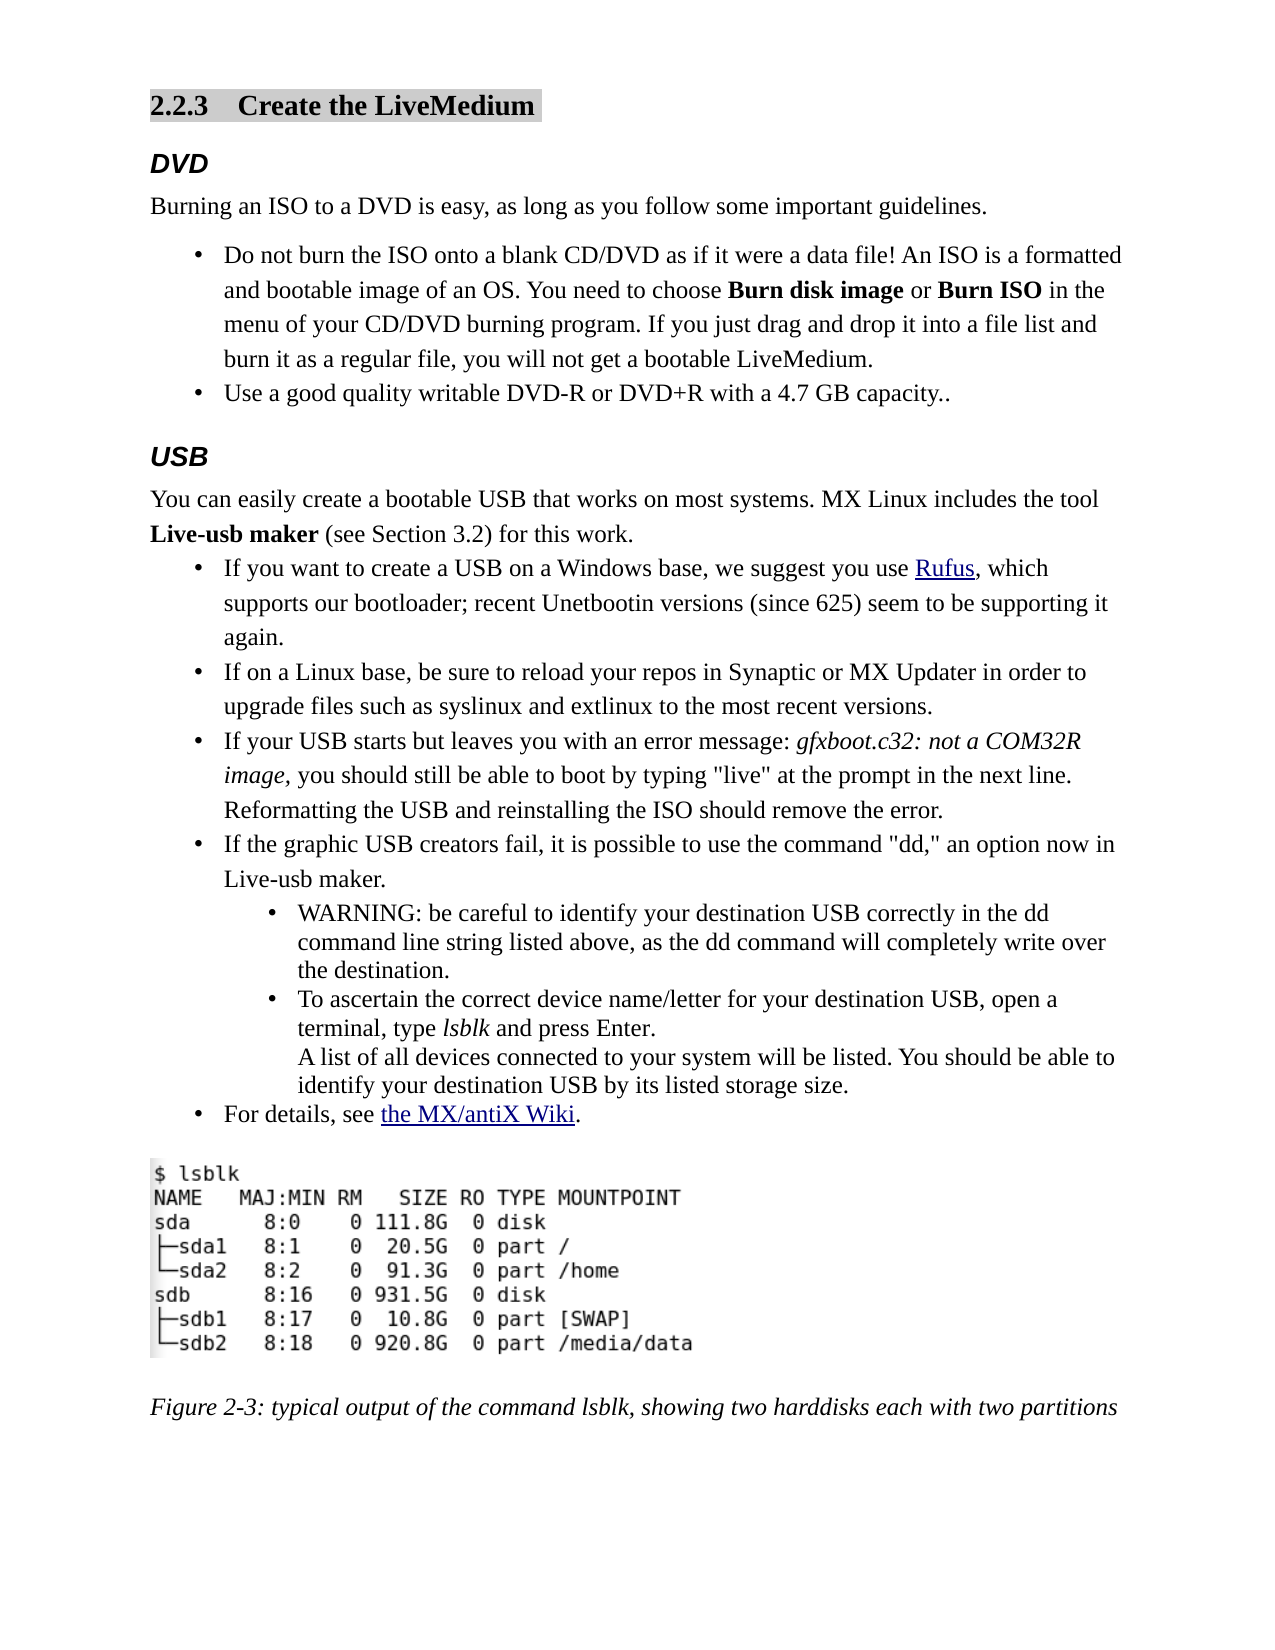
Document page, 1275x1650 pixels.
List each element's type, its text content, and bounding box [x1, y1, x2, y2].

text Figure 2-3: typical output of the command lsblk, showing two harddisks each with two partitions [150, 1392, 1125, 1420]
list If you want to create a USB on a Windows base, we suggest you use Rufus, which supports our bootloader; recent Unetbootin versions (since 625) seem to be supporting it again. [194, 553, 1125, 651]
subtitle USB [150, 440, 1125, 472]
text You can easily create a bootable USB that works on most systems. MX Linux includes the tool Live-usb maker (see Section 3.2) for this work. [150, 484, 1125, 548]
list WARNING: be careful to identify your destination USB correctly in the dd command line string listed above, as the dd command will completely write over the destination. [268, 898, 1125, 984]
list If the graphic USB creators fail, it is possible to use the command "dd," an option now in Live-usb maker. [194, 829, 1125, 892]
list Do not burn the ISO onto a blank CD/DVD as if it were a data file! An ISO is a formatted and bootable image of an OS. You need to choose Burn disk image or Burn ISO in the menu of your CD/DVD burning program. If you just drag and drop it into a file list and burn it as a regular file, you will not get a bootable LiveMedium. [194, 241, 1125, 373]
list If on a Linux base, be sure to reload your repos in Synaptic or MX Updater in order to upgrade files such as syslinux and extlinux to the most recent versions. [194, 657, 1125, 720]
subtitle 2.2.3 Create the LiveMedium [150, 88, 1125, 122]
text Burning an ISO to a DVD is easy, as long as you follow some important guidelines. [150, 191, 1125, 220]
subtitle DVD [150, 147, 1125, 179]
list If your USB starts but leaves you with an error message: gfxboot.c32: not a COM32R image, you should still be able to boot by typing "live" at the prompt in the next line. Reformatting the USB and reinstalling the ISO should remove the error. [194, 726, 1125, 823]
picture [150, 1158, 763, 1358]
list Use a good quality writable DVD-R or DVD+R with a 4.7 GB capacity.. [194, 378, 1125, 407]
list For details, see the MX/antiX Wiki. [194, 1099, 1125, 1128]
list To ascertain the correct device name/letter for your destination USB, open a terminal, type lsblk and press Enter. A list of all devices connected to your system will be listed. You should be able to identify your destination USB by its listed storage size. [268, 984, 1125, 1099]
